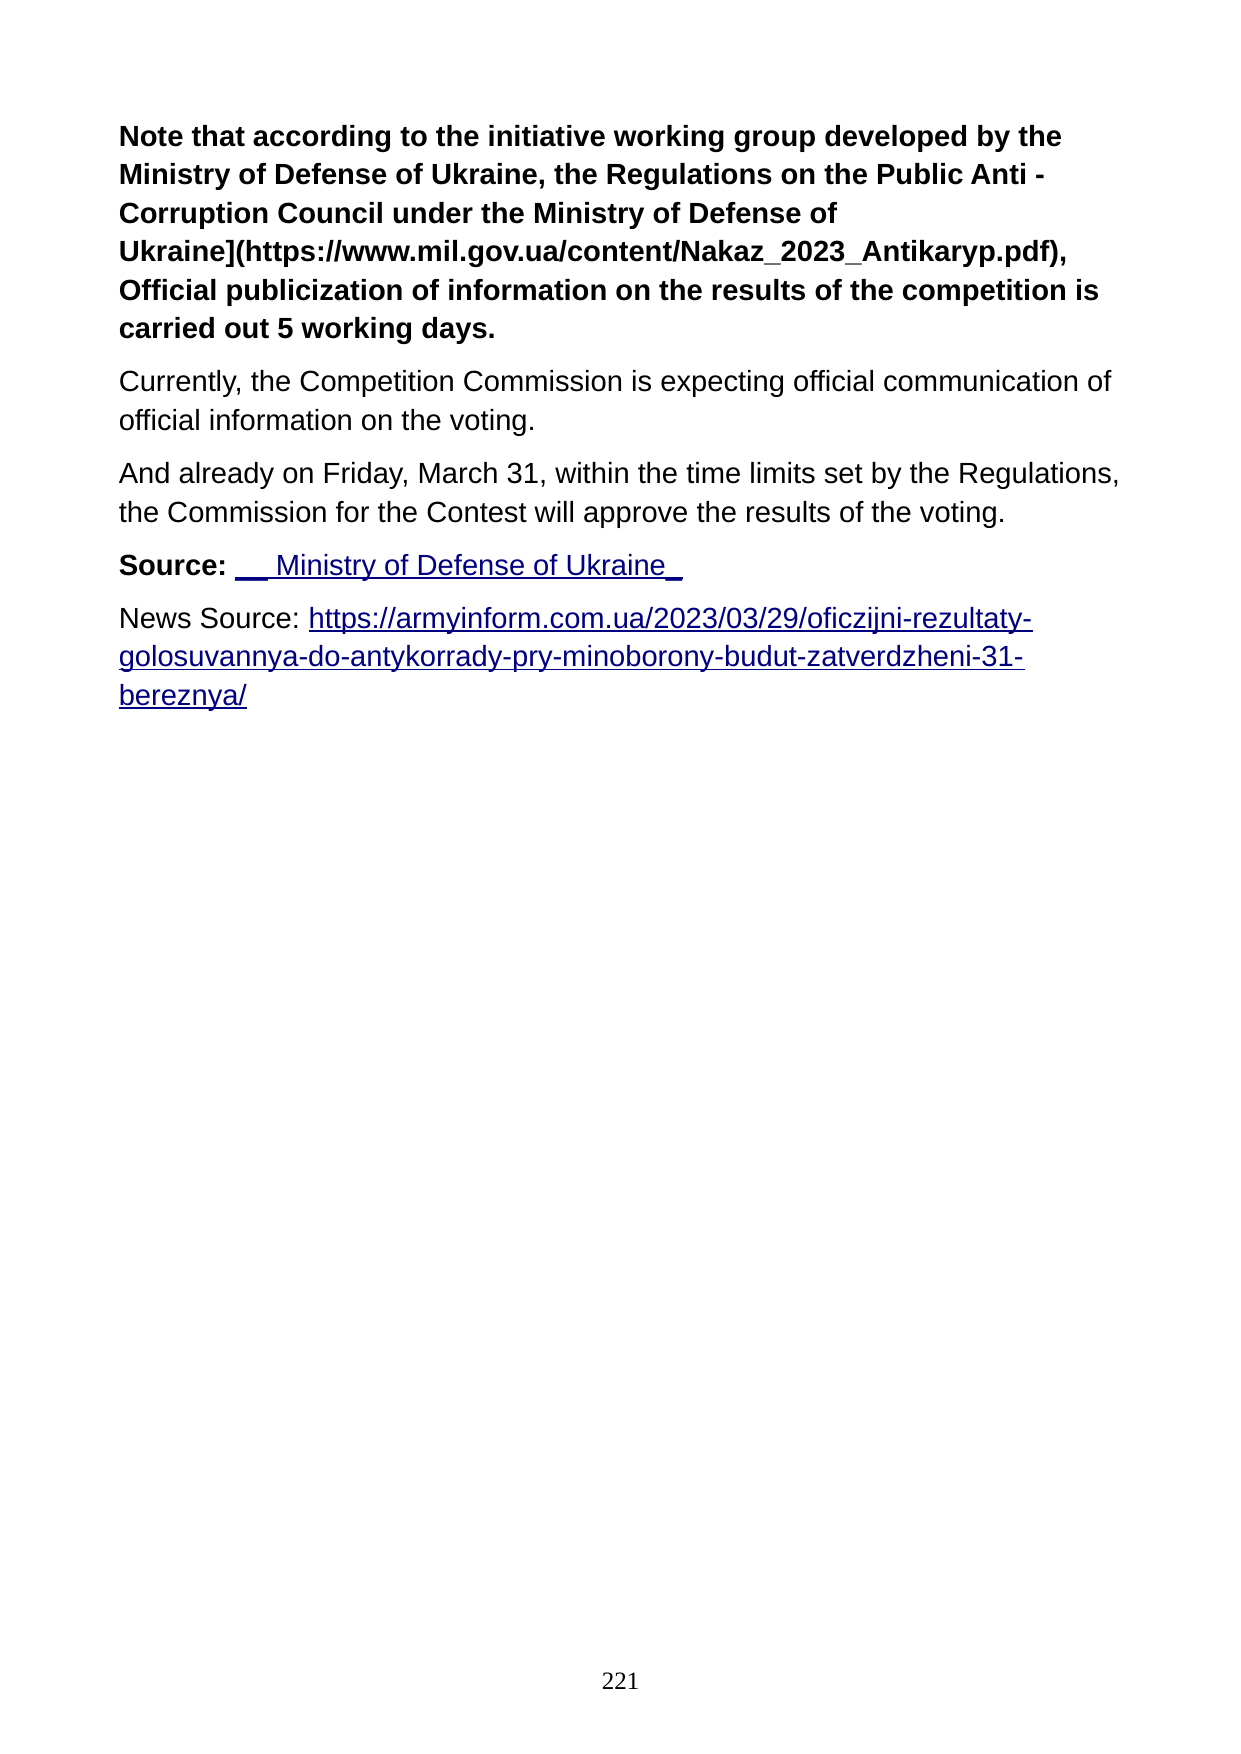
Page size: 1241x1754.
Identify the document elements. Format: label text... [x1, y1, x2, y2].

text And already on Friday, March 31, within the time limits set by the Regulations, the Commission for the Contest will approve the results of the voting. [118, 456, 1122, 528]
text Currently, the Competition Commission is expecting official communication of official information on the voting. [118, 364, 1122, 436]
text Note that according to the initiative working group developed by the Ministry of Defense of Ukraine, the Regulations on the Public Anti -Corruption Council under the Ministry of Defense of Ukraine](https://www.mil.gov.ua/content/Nakaz_2023_Antikaryp.pdf), Official publicization of information on the results of the competition is carried out 5 working days. [118, 118, 1122, 345]
text Source: __ Ministry of Defense of Ukraine_ [118, 548, 1122, 581]
text News Source: https://armyinform.com.ua/2023/03/29/oficzijni-rezultaty-golosuvannya-do-antykorrady-pry-minoborony-budut-zatverdzheni-31-bereznya/ [118, 601, 1122, 711]
